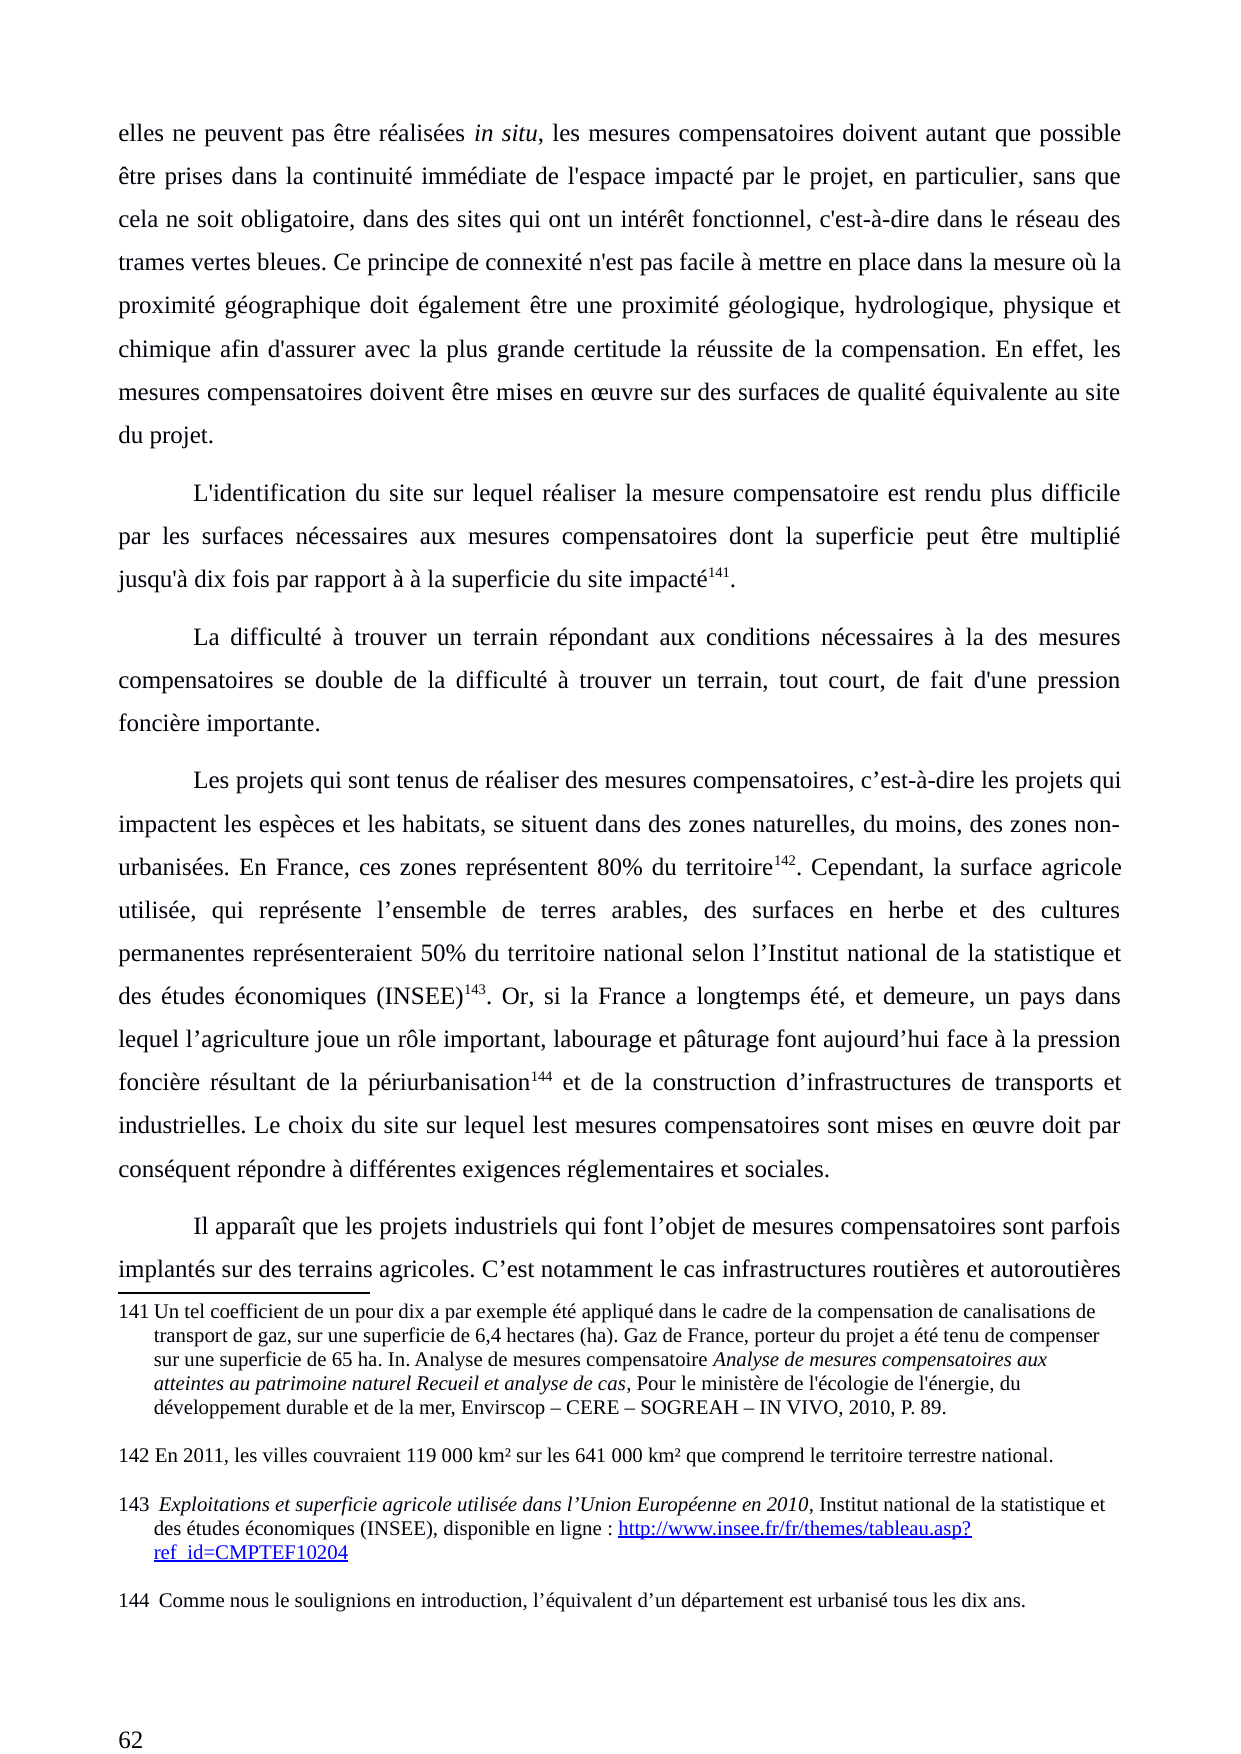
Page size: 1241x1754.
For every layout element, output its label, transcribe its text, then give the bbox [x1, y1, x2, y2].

text Exploitations et superficie agricole utilisée dans l’Union Européenne en 2010, Institut national de la statistique et des études économiques (INSEE), disponible en ligne : http://www.insee.fr/fr/themes/tableau.asp?ref_id=CMPTEF10204 [118, 1491, 1122, 1564]
text La difficulté à trouver un terrain répondant aux conditions nécessaires à la des mesures compensatoires se double de la difficulté à trouver un terrain, tout court, de fait d'une pression foncière importante. [118, 622, 1122, 737]
text Un tel coefficient de un pour dix a par exemple été appliqué dans le cadre de la compensation de canalisations de transport de gaz, sur une superficie de 6,4 hectares (ha). Gaz de France, porteur du projet a été tenu de compenser sur une superficie de 65 ha. In. Analyse de mesures compensatoire Analyse de mesures compensatoires aux atteintes au patrimoine naturel Recueil et analyse de cas, Pour le ministère de l'écologie de l'énergie, du développement durable et de la mer, Envirscop – CERE – SOGREAH – IN VIVO, 2010, P. 89. [118, 1299, 1122, 1419]
text elles ne peuvent pas être réalisées in situ, les mesures compensatoires doivent autant que possible être prises dans la continuité immédiate de l'espace impacté par le projet, en particulier, sans que cela ne soit obligatoire, dans des sites qui ont un intérêt fonctionnel, c'est-à-dire dans le réseau des trames vertes bleues. Ce principe de connexité n'est pas facile à mettre en place dans la mesure où la proximité géographique doit également être une proximité géologique, hydrologique, physique et chimique afin d'assurer avec la plus grande certitude la réussite de la compensation. En effet, les mesures compensatoires doivent être mises en œuvre sur des surfaces de qualité équivalente au site du projet. [118, 118, 1122, 449]
text Il apparaît que les projets industriels qui font l’objet de mesures compensatoires sont parfois implantés sur des terrains agricoles. C’est notamment le cas infrastructures routières et autoroutières [118, 1211, 1122, 1283]
text Comme nous le soulignions en introduction, l’équivalent d’un département est urbanisé tous les dix ans. [118, 1588, 1122, 1612]
text En 2011, les villes couvraient 119 000 km² sur les 641 000 km² que comprend le territoire terrestre national. [118, 1443, 1122, 1467]
text L'identification du site sur lequel réaliser la mesure compensatoire est rendu plus difficile par les surfaces nécessaires aux mesures compensatoires dont la superficie peut être multiplié jusqu'à dix fois par rapport à à la superficie du site impacté. [118, 478, 1122, 593]
text Les projets qui sont tenus de réaliser des mesures compensatoires, c’est-à-dire les projets qui impactent les espèces et les habitats, se situent dans des zones naturelles, du moins, des zones non-urbanisées. En France, ces zones représentent 80% du territoire. Cependant, la surface agricole utilisée, qui représente l’ensemble de terres arables, des surfaces en herbe et des cultures permanentes représenteraient 50% du territoire national selon l’Institut national de la statistique et des études économiques (INSEE). Or, si la France a longtemps été, et demeure, un pays dans lequel l’agriculture joue un rôle important, labourage et pâturage font aujourd’hui face à la pression foncière résultant de la périurbanisation et de la construction d’infrastructures de transports et industrielles. Le choix du site sur lequel lest mesures compensatoires sont mises en œuvre doit par conséquent répondre à différentes exigences réglementaires et sociales. [118, 766, 1122, 1182]
